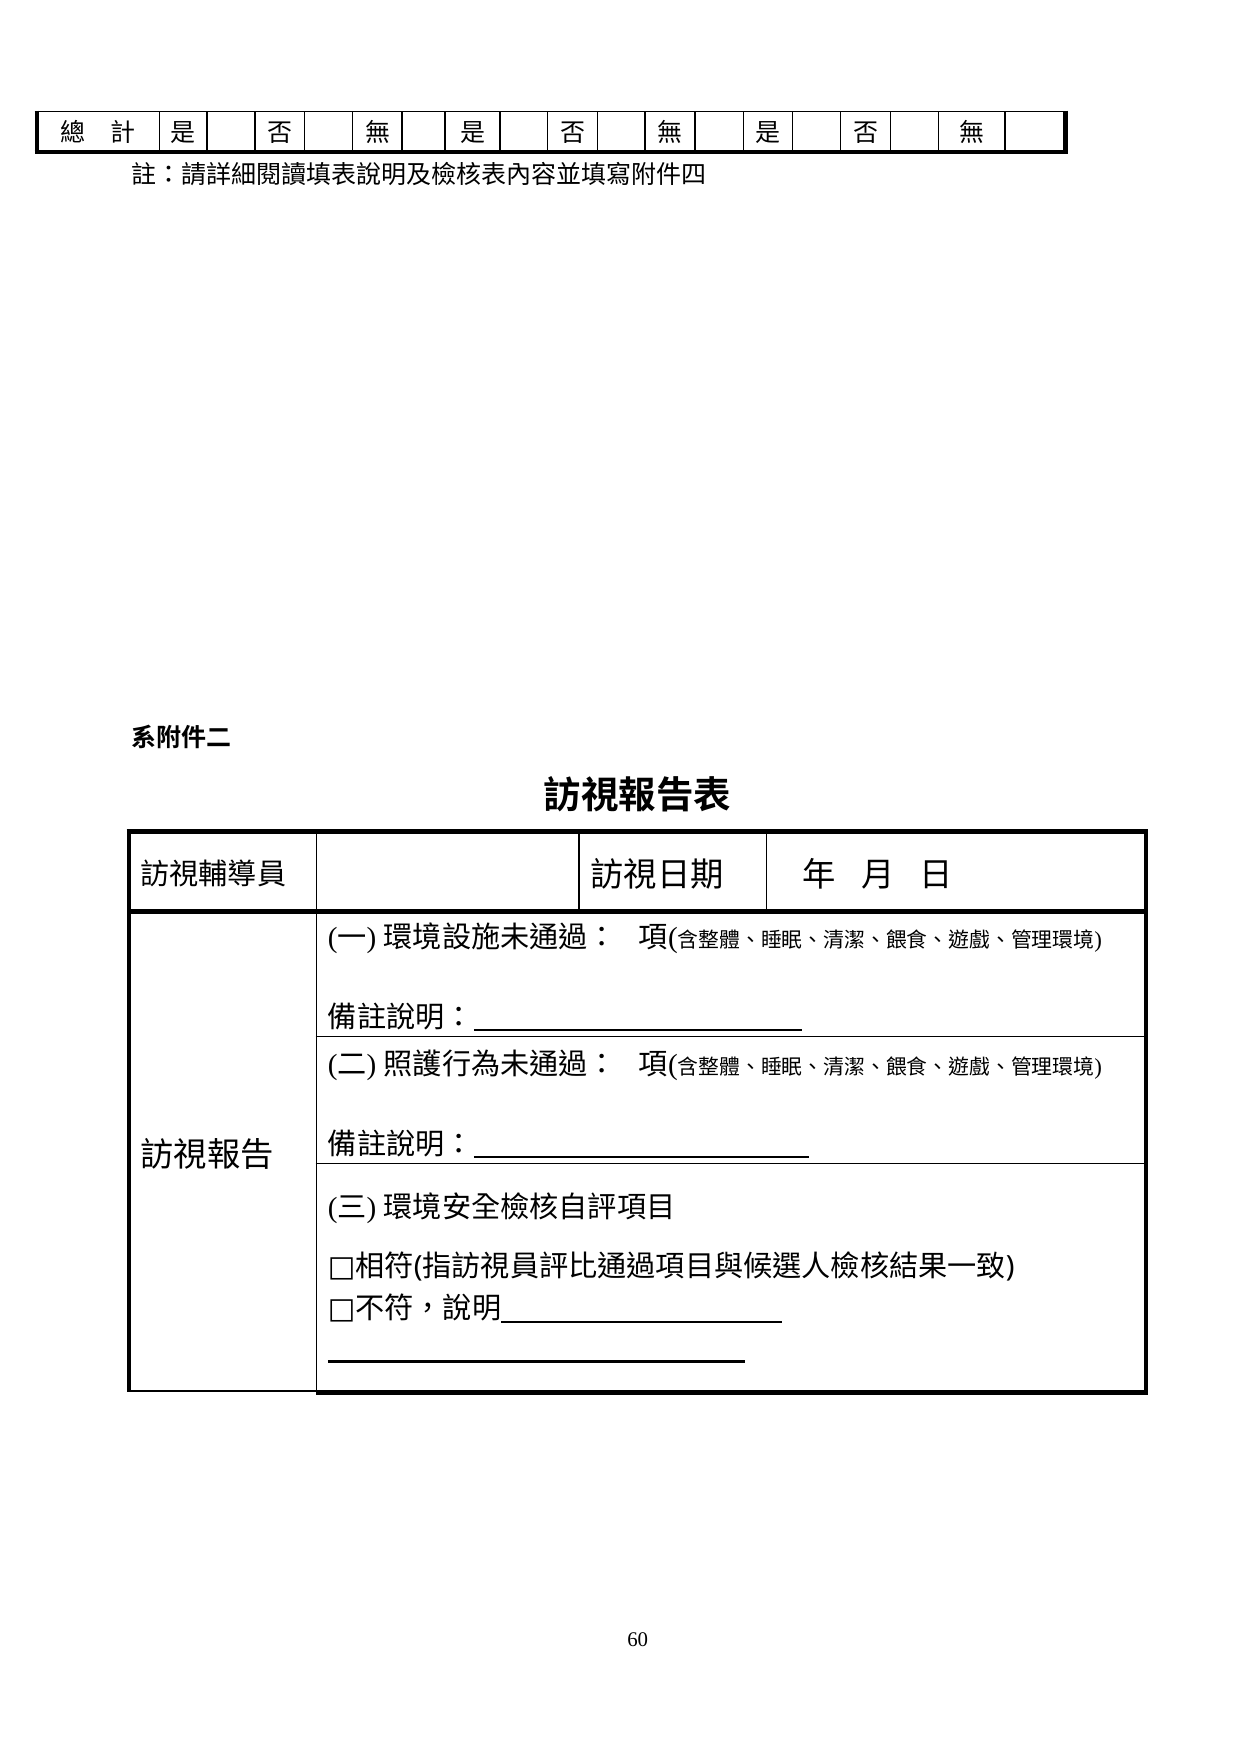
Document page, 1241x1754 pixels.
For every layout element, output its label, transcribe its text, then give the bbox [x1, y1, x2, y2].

table_header 年 月 日 [767, 834, 1144, 909]
table_cell 是 [446, 112, 499, 149]
table_cell 訪視報告 [131, 914, 316, 1390]
table_cell 是 [160, 112, 206, 149]
table_cell [501, 112, 547, 149]
table_cell [305, 112, 352, 149]
table_cell 無 [939, 112, 1004, 149]
table_cell 是 [744, 112, 792, 149]
text 註：請詳細閱讀填表說明及檢核表內容並填寫附件四 [131, 154, 1144, 192]
table_header 訪視日期 [580, 834, 766, 909]
table_header [317, 834, 578, 909]
table_cell 總 計 [39, 112, 159, 149]
table_header 訪視輔導員 [131, 834, 316, 909]
text 系附件二 [131, 717, 1144, 754]
table_cell 否 [256, 112, 304, 149]
table_cell [793, 112, 840, 149]
table_cell (二) 照護行為未通過： 項(含整體、睡眠、清潔、餵食、遊戲、管理環境) 備註說明： [317, 1037, 1144, 1162]
table_cell [598, 112, 644, 149]
table_cell 否 [841, 112, 890, 149]
table_cell 否 [548, 112, 597, 149]
table_cell [403, 112, 444, 149]
table_cell [696, 112, 743, 149]
table_cell [891, 112, 938, 149]
table_cell [208, 112, 254, 149]
table_cell 無 [353, 112, 401, 149]
table_cell (三) 環境安全檢核自評項目 □相符(指訪視員評比通過項目與候選人檢核結果一致) □不符，說明 [317, 1164, 1144, 1390]
table_cell (一) 環境設施未通過： 項(含整體、睡眠、清潔、餵食、遊戲、管理環境) 備註說明： [317, 914, 1144, 1036]
table_cell [1006, 112, 1063, 149]
table_cell 無 [646, 112, 694, 149]
text 訪視報告表 [131, 754, 1144, 829]
